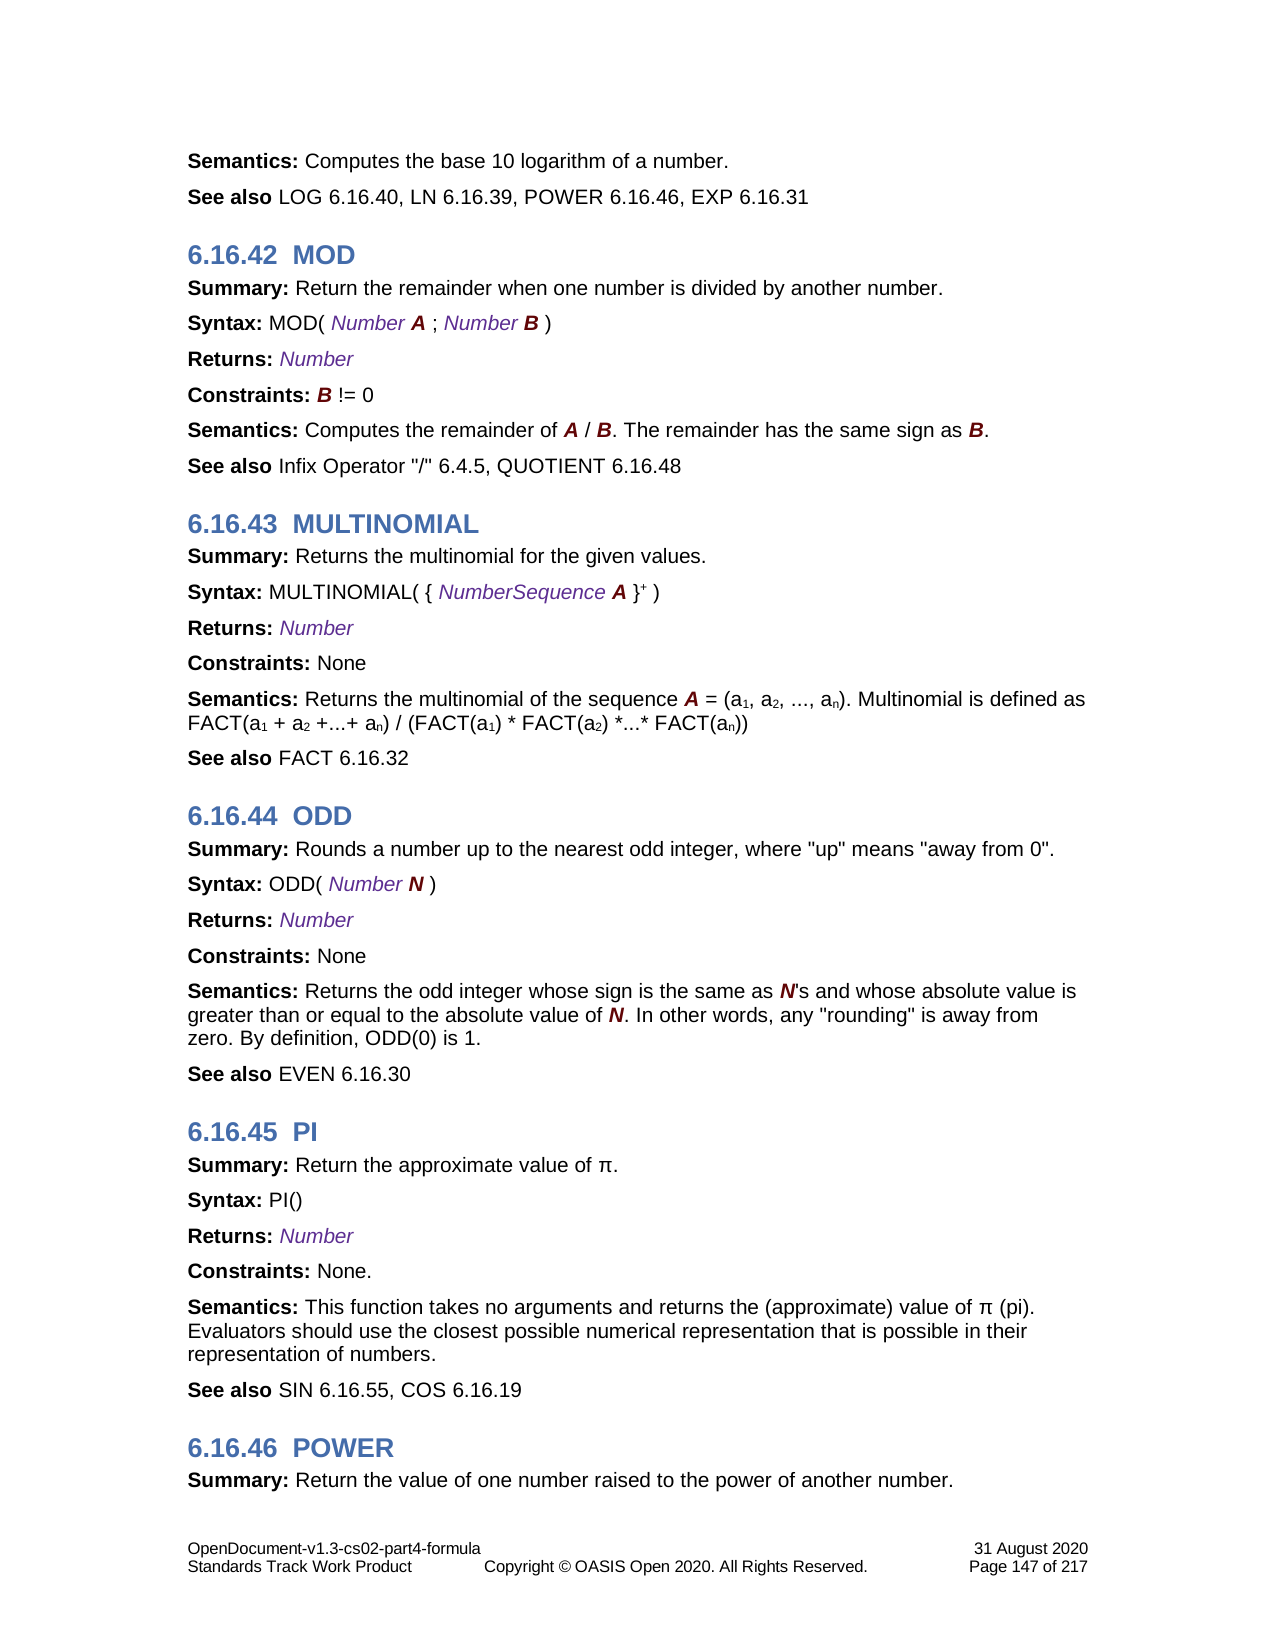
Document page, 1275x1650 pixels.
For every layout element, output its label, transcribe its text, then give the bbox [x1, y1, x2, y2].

text Semantics: This function takes no arguments and returns the (approximate) value of π (pi). Evaluators should use the closest possible numerical representation that is possible in their representation of numbers. [187, 1296, 1088, 1366]
text Summary: Return the remainder when one number is divided by another number. [187, 276, 1088, 300]
text See also LOG 6.16.40, LN 6.16.39, POWER 6.16.46, EXP 6.16.31 [187, 186, 1088, 209]
text Returns: Number [187, 347, 1088, 371]
subtitle MOD [187, 240, 1088, 270]
text See also SIN 6.16.55, COS 6.16.19 [187, 1378, 1088, 1402]
text Summary: Return the value of one number raised to the power of another number. [187, 1469, 1088, 1492]
text Semantics: Computes the remainder of A / B. The remainder has the same sign as B. [187, 419, 1088, 442]
text Constraints: B != 0 [187, 383, 1088, 407]
text See also EVEN 6.16.30 [187, 1062, 1088, 1086]
text Returns: Number [187, 616, 1088, 640]
text Summary: Rounds a number up to the nearest odd integer, where "up" means "away from 0". [187, 837, 1088, 861]
text Returns: Number [187, 1224, 1088, 1248]
text Syntax: MULTINOMIAL( { NumberSequence A }+ ) [187, 581, 1088, 604]
subtitle ODD [187, 801, 1088, 831]
text Syntax: ODD( Number N ) [187, 873, 1088, 896]
subtitle POWER [187, 1433, 1088, 1463]
text See also FACT 6.16.32 [187, 747, 1088, 770]
text Summary: Returns the multinomial for the given values. [187, 545, 1088, 568]
subtitle PI [187, 1117, 1088, 1147]
text Syntax: MOD( Number A ; Number B ) [187, 312, 1088, 335]
text Returns: Number [187, 908, 1088, 932]
text Constraints: None. [187, 1260, 1088, 1283]
text Semantics: Returns the multinomial of the sequence A = (a1, a2, ..., an). Multinomial is defined as FACT(a1 + a2 +...+ an) / (FACT(a1) * FACT(a2) *...* FACT(an)) [187, 687, 1088, 734]
text Constraints: None [187, 944, 1088, 968]
text Semantics: Computes the base 10 logarithm of a number. [187, 150, 1088, 173]
text See also Infix Operator "/" 6.4.5, QUOTIENT 6.16.48 [187, 454, 1088, 478]
text Semantics: Returns the odd integer whose sign is the same as N's and whose absolute value is greater than or equal to the absolute value of N. In other words, any "rounding" is away from zero. By definition, ODD(0) is 1. [187, 980, 1088, 1050]
text Syntax: PI() [187, 1189, 1088, 1212]
text Summary: Return the approximate value of π. [187, 1153, 1088, 1177]
text Constraints: None [187, 652, 1088, 675]
subtitle MULTINOMIAL [187, 509, 1088, 539]
